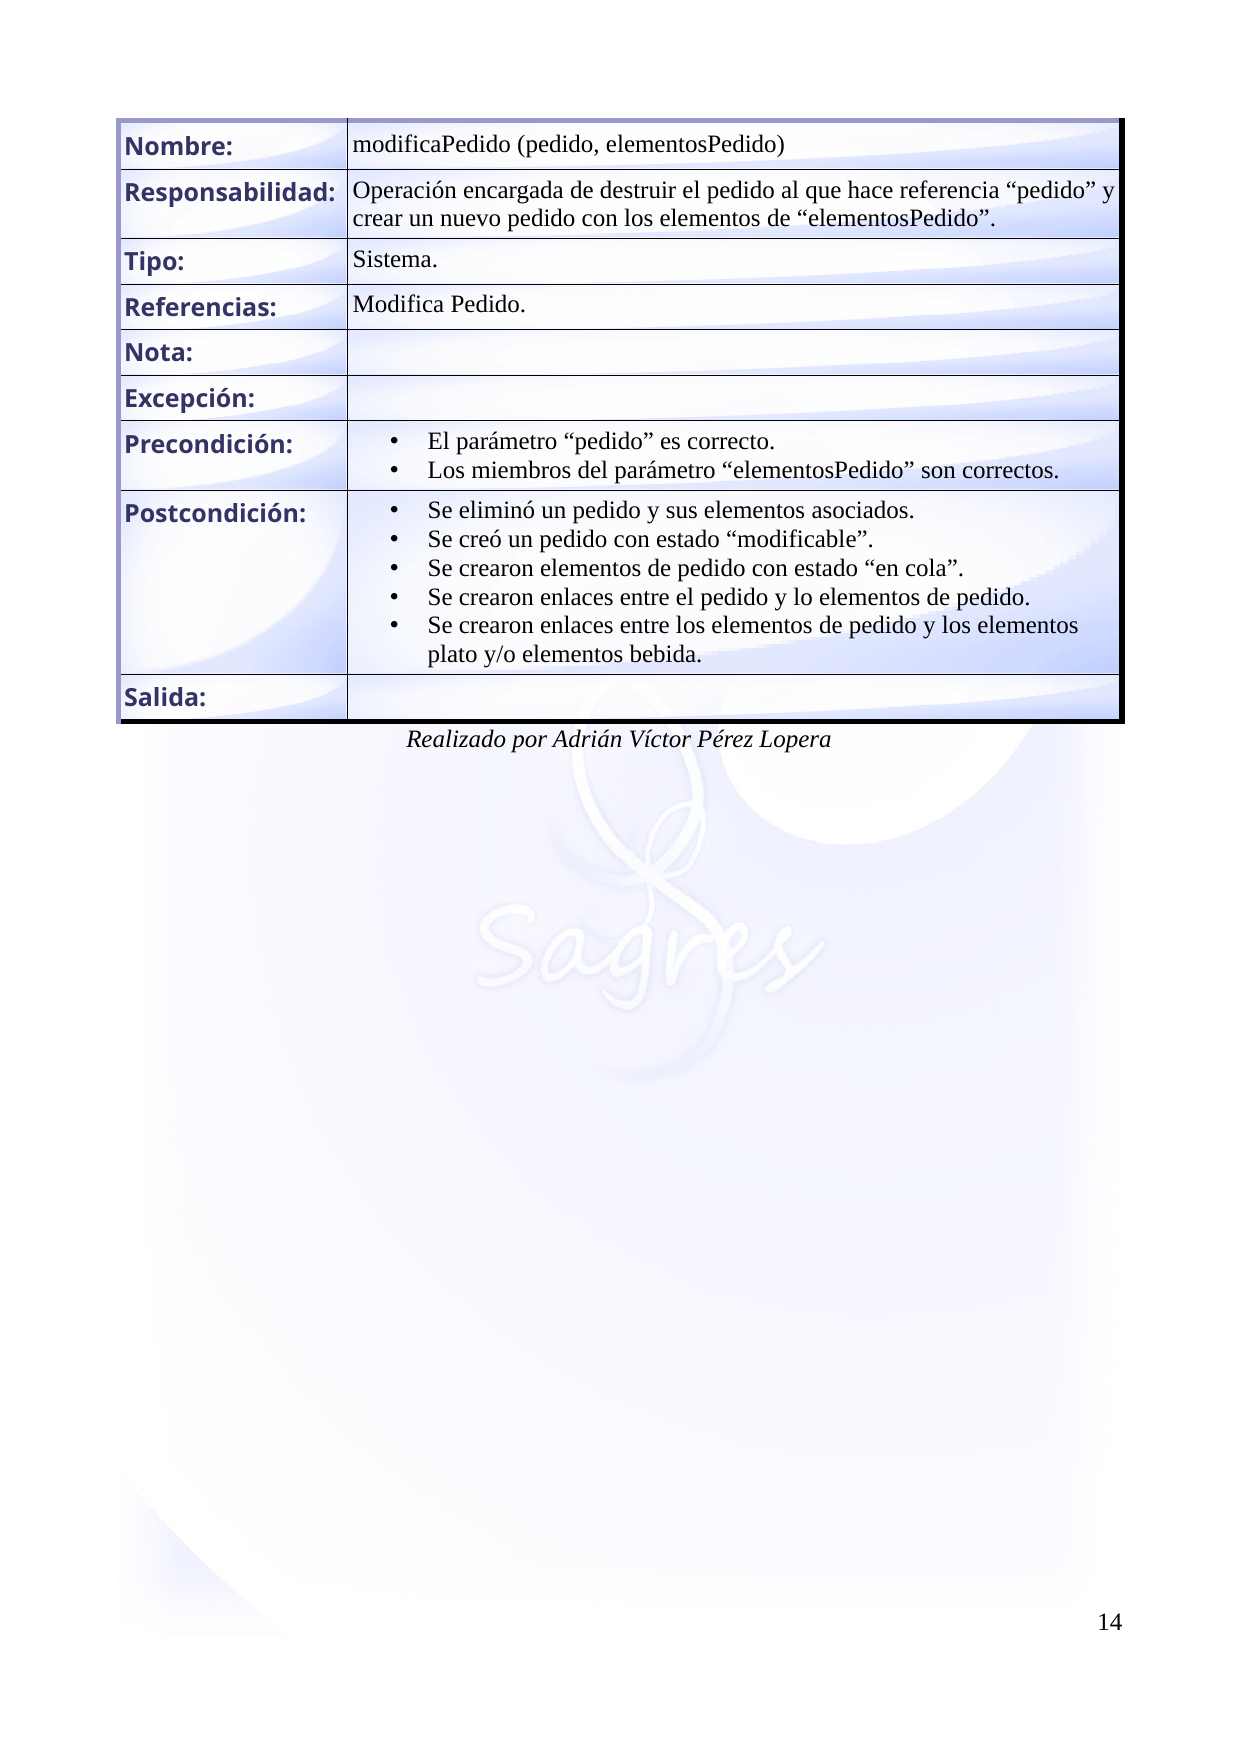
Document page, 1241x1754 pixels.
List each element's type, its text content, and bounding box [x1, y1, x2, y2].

table_cell El parámetro “pedido” es correcto. Los miembros del parámetro “elementosPedido” son correctos. [348, 421, 1119, 489]
table_cell [348, 675, 1119, 719]
table_cell Referencias: [121, 285, 347, 329]
table_cell Tipo: [121, 239, 347, 283]
table_cell Postcondición: [121, 491, 347, 673]
table_cell [348, 330, 1119, 375]
table_cell Modifica Pedido. [348, 285, 1119, 329]
table_cell Nota: [121, 330, 347, 375]
table_cell Operación encargada de destruir el pedido al que hace referencia “pedido” y crear un nuevo pedido con los elementos de “elementosPedido”. [348, 170, 1119, 238]
table_cell Se eliminó un pedido y sus elementos asociados. Se creó un pedido con estado “modificable”. Se crearon elementos de pedido con estado “en cola”. Se crearon enlaces entre el pedido y lo elementos de pedido. Se crearon enlaces entre los elementos de pedido y los elementos plato y/o elementos bebida. [348, 491, 1119, 673]
table_header Nombre: [121, 123, 347, 169]
text Realizado por Adrián Víctor Pérez Lopera [118, 724, 1122, 753]
picture [118, 753, 1122, 1636]
table_header modificaPedido (pedido, elementosPedido) [348, 123, 1119, 169]
table_cell Responsabilidad: [121, 170, 347, 238]
table_cell Excepción: [121, 376, 347, 420]
table_cell Salida: [121, 675, 347, 719]
table_cell [348, 376, 1119, 420]
table_cell Sistema. [348, 239, 1119, 283]
table_cell Precondición: [121, 421, 347, 489]
